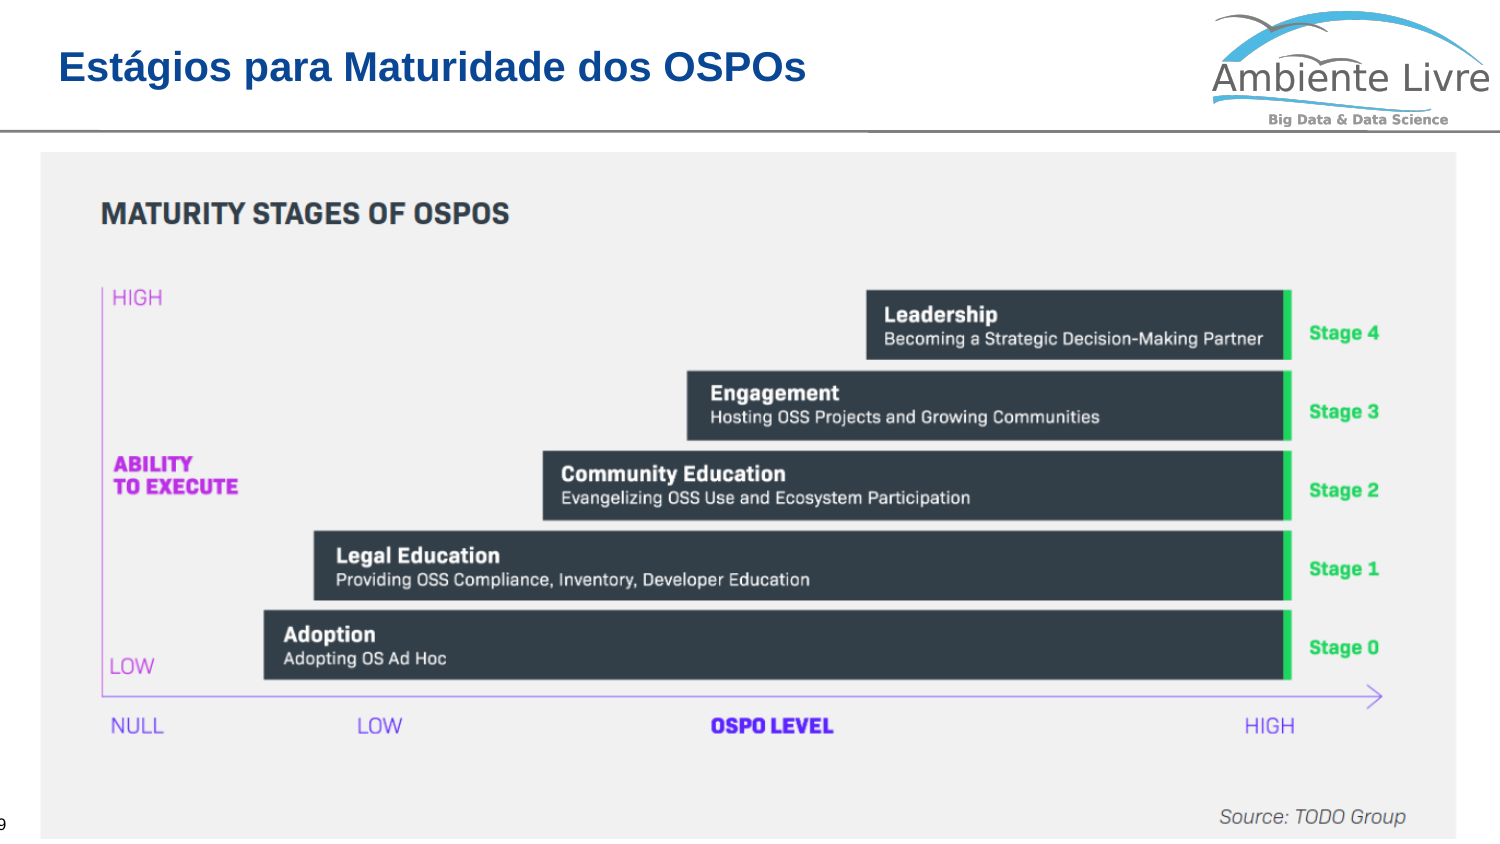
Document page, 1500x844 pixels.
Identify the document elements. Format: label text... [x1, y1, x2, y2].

picture [35, 152, 1459, 839]
picture [1212, 11, 1489, 127]
title Estágios para Maturidade dos OSPOs [43, 8, 1127, 129]
